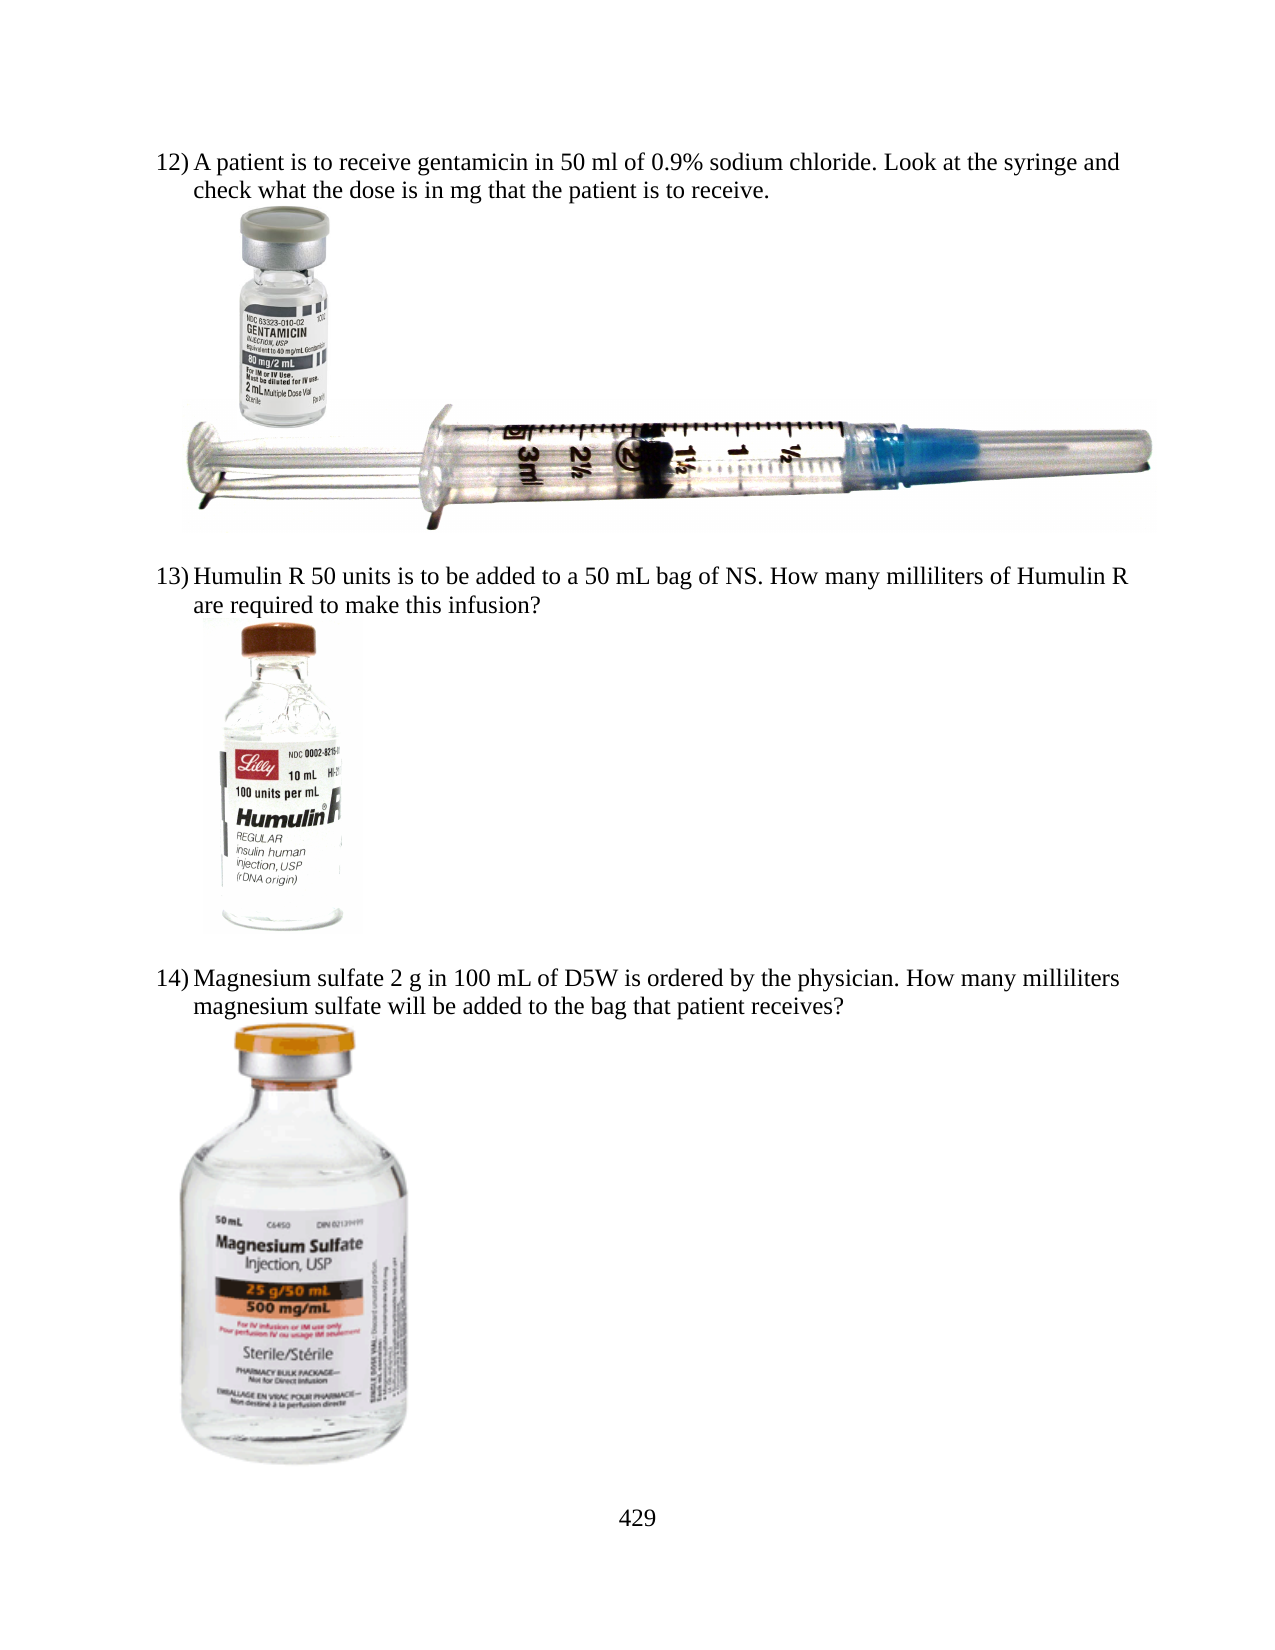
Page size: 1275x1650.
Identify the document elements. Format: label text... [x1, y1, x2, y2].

picture [181, 204, 1157, 533]
list Humulin R 50 units is to be added to a 50 mL bag of NS. How many milliliters of Humulin R are required to make this infusion? [156, 561, 1157, 619]
picture [202, 618, 364, 934]
list A patient is to receive gentamicin in 50 ml of 0.9% sodium chloride. Look at the syringe and check what the dose is in mg that the patient is to receive. [156, 147, 1157, 204]
picture [177, 1020, 413, 1471]
list Magnesium sulfate 2 g in 100 mL of D5W is ordered by the physician. How many milliliters magnesium sulfate will be added to the bag that patient receives? [156, 963, 1157, 1020]
